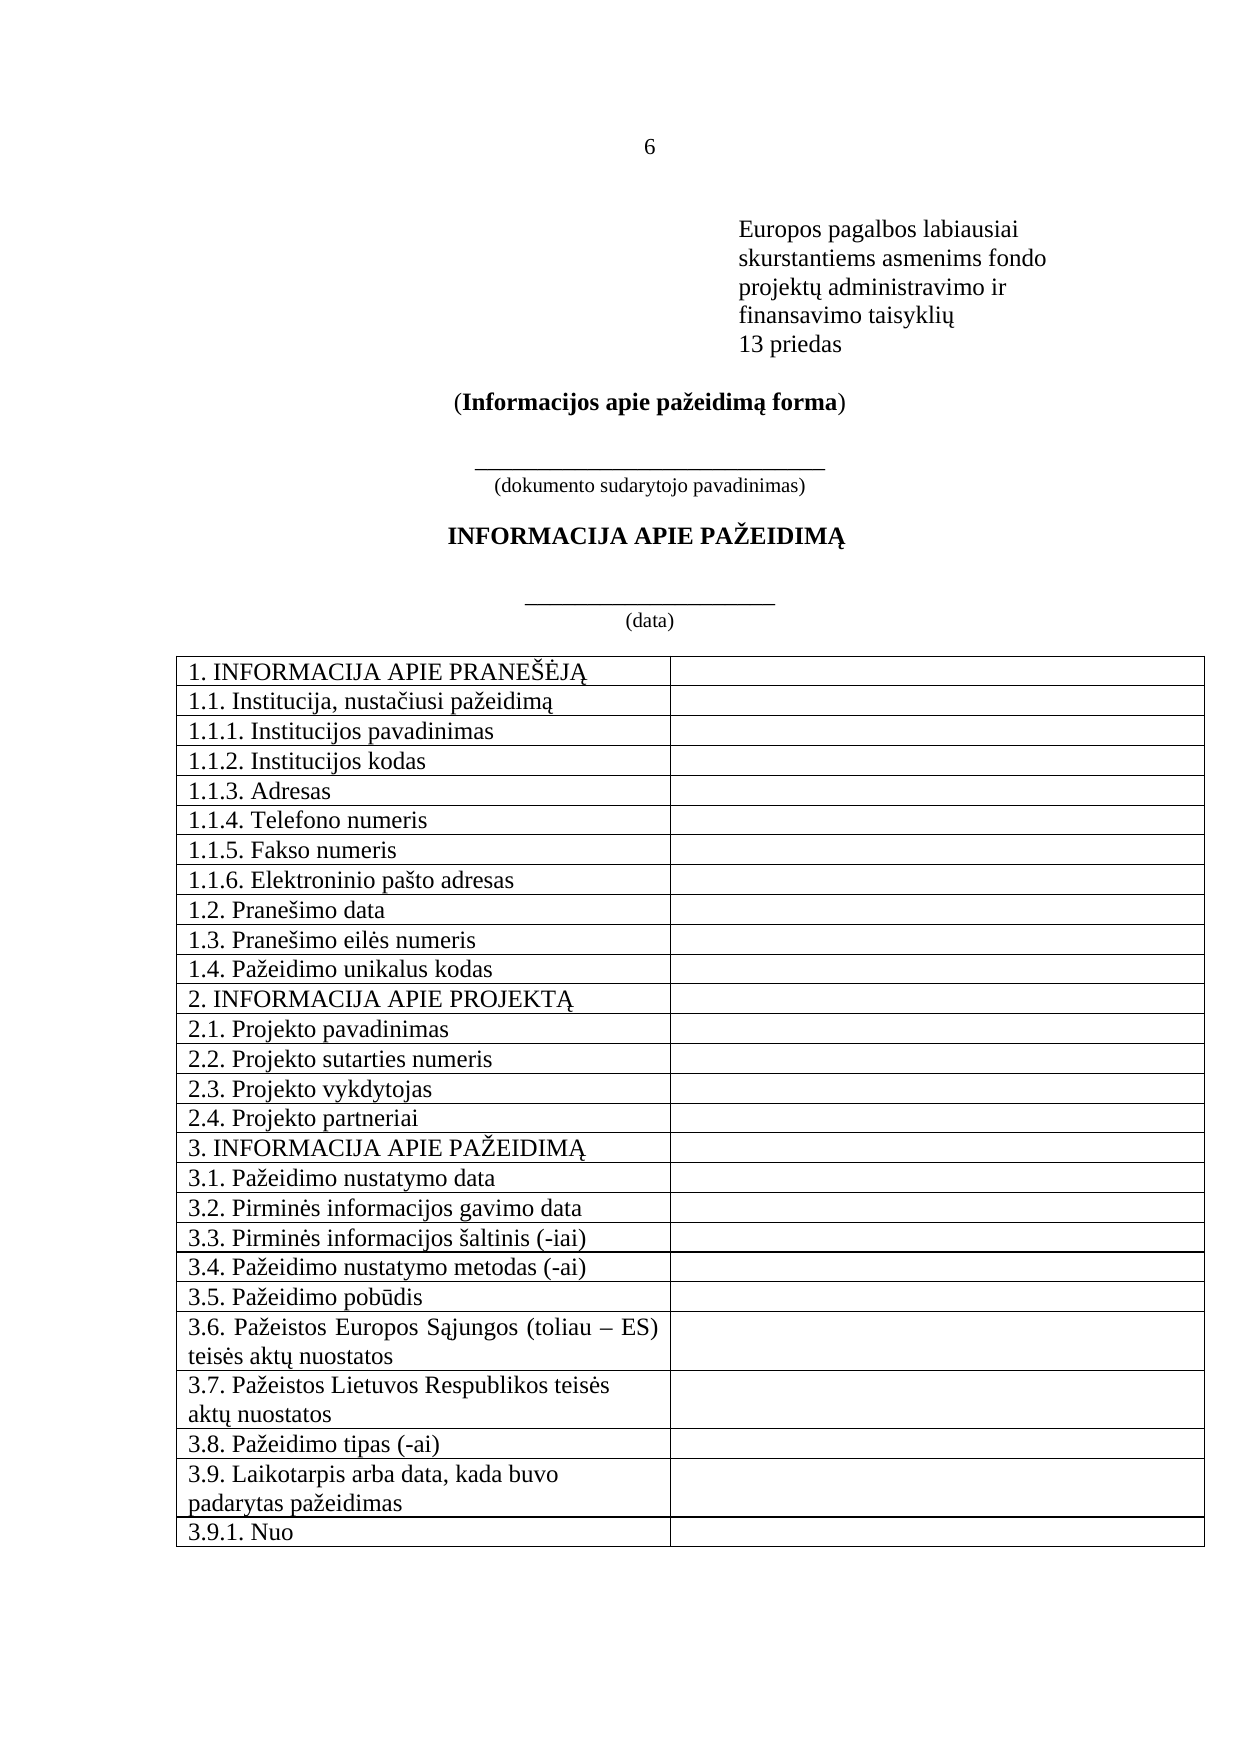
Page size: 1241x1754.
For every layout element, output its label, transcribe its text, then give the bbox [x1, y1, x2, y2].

table_cell 2.3. Projekto vykdytojas [177, 1074, 670, 1102]
table_cell [671, 1282, 1204, 1311]
table_cell [671, 1193, 1204, 1222]
table_cell [671, 1518, 1204, 1546]
table_cell [671, 806, 1204, 834]
table_cell [671, 1429, 1204, 1458]
table_cell 3.9.1. Nuo [177, 1518, 670, 1546]
table_cell [671, 1044, 1204, 1073]
table_cell [671, 1223, 1204, 1251]
table_cell [671, 955, 1204, 983]
table_cell [671, 686, 1204, 715]
table_header [671, 657, 1204, 685]
table_cell 3.5. Pažeidimo pobūdis [177, 1282, 670, 1311]
table_cell [671, 925, 1204, 953]
table_cell [671, 1371, 1204, 1428]
table_cell [671, 1253, 1204, 1281]
table_cell 1.1.2. Institucijos kodas [177, 746, 670, 775]
table_cell 3.4. Pažeidimo nustatymo metodas (-ai) [177, 1253, 670, 1281]
text skurstantiems asmenims fondo [738, 243, 1122, 272]
table_cell 1.2. Pranešimo data [177, 895, 670, 924]
table_cell [671, 984, 1204, 1013]
table_cell [671, 1074, 1204, 1102]
table_cell 3.7. Pažeistos Lietuvos Respublikos teisės aktų nuostatos [177, 1371, 670, 1428]
table_cell 3.1. Pažeidimo nustatymo data [177, 1163, 670, 1192]
table_cell [671, 1014, 1204, 1043]
table_cell 3.8. Pažeidimo tipas (-ai) [177, 1429, 670, 1458]
table_cell 3.3. Pirminės informacijos šaltinis (-iai) [177, 1223, 670, 1251]
table_cell [671, 895, 1204, 924]
text (Informacijos apie pažeidimą forma) [177, 387, 1122, 416]
table_cell 1.1.5. Fakso numeris [177, 835, 670, 864]
table_cell 1.1.4. Telefono numeris [177, 806, 670, 834]
table_cell [671, 835, 1204, 864]
text Europos pagalbos labiausiai [738, 214, 1122, 243]
table_cell [671, 746, 1204, 775]
text ____________________________ [177, 444, 1122, 473]
text ____________________ [177, 579, 1122, 607]
table_cell 1.3. Pranešimo eilės numeris [177, 925, 670, 953]
table_cell 1.1. Institucija, nustačiusi pažeidimą [177, 686, 670, 715]
table_cell 2.4. Projekto partneriai [177, 1104, 670, 1132]
table_cell 2.2. Projekto sutarties numeris [177, 1044, 670, 1073]
table_cell [671, 1133, 1204, 1162]
table_cell [671, 776, 1204, 804]
table_cell 2. INFORMACIJA APIE PROJEKTĄ [177, 984, 670, 1013]
table_cell [671, 865, 1204, 894]
table_header 1. INFORMACIJA APIE PRANEŠĖJĄ [177, 657, 670, 685]
table_cell 2.1. Projekto pavadinimas [177, 1014, 670, 1043]
table_cell [671, 1312, 1204, 1369]
text finansavimo taisyklių [738, 301, 1122, 329]
table_cell 3. INFORMACIJA APIE PAŽEIDIMĄ [177, 1133, 670, 1162]
table_cell 3.9. Laikotarpis arba data, kada buvo padarytas pažeidimas [177, 1459, 670, 1516]
text Informacija apie pažeidimą [177, 521, 1122, 550]
table_cell [671, 1163, 1204, 1192]
table_cell 1.1.3. Adresas [177, 776, 670, 804]
text (dokumento sudarytojo pavadinimas) [177, 473, 1122, 497]
table_cell [671, 1104, 1204, 1132]
table_cell [671, 1459, 1204, 1516]
table_cell 1.4. Pažeidimo unikalus kodas [177, 955, 670, 983]
text projektų administravimo ir [738, 272, 1122, 301]
text (data) [177, 607, 1122, 632]
text 13 priedas [738, 329, 1133, 358]
table_cell 1.1.1. Institucijos pavadinimas [177, 716, 670, 745]
table_cell 1.1.6. Elektroninio pašto adresas [177, 865, 670, 894]
table_cell 3.2. Pirminės informacijos gavimo data [177, 1193, 670, 1222]
table_cell [671, 716, 1204, 745]
table_cell 3.6. Pažeistos Europos Sąjungos (toliau – ES) teisės aktų nuostatos [177, 1312, 670, 1369]
